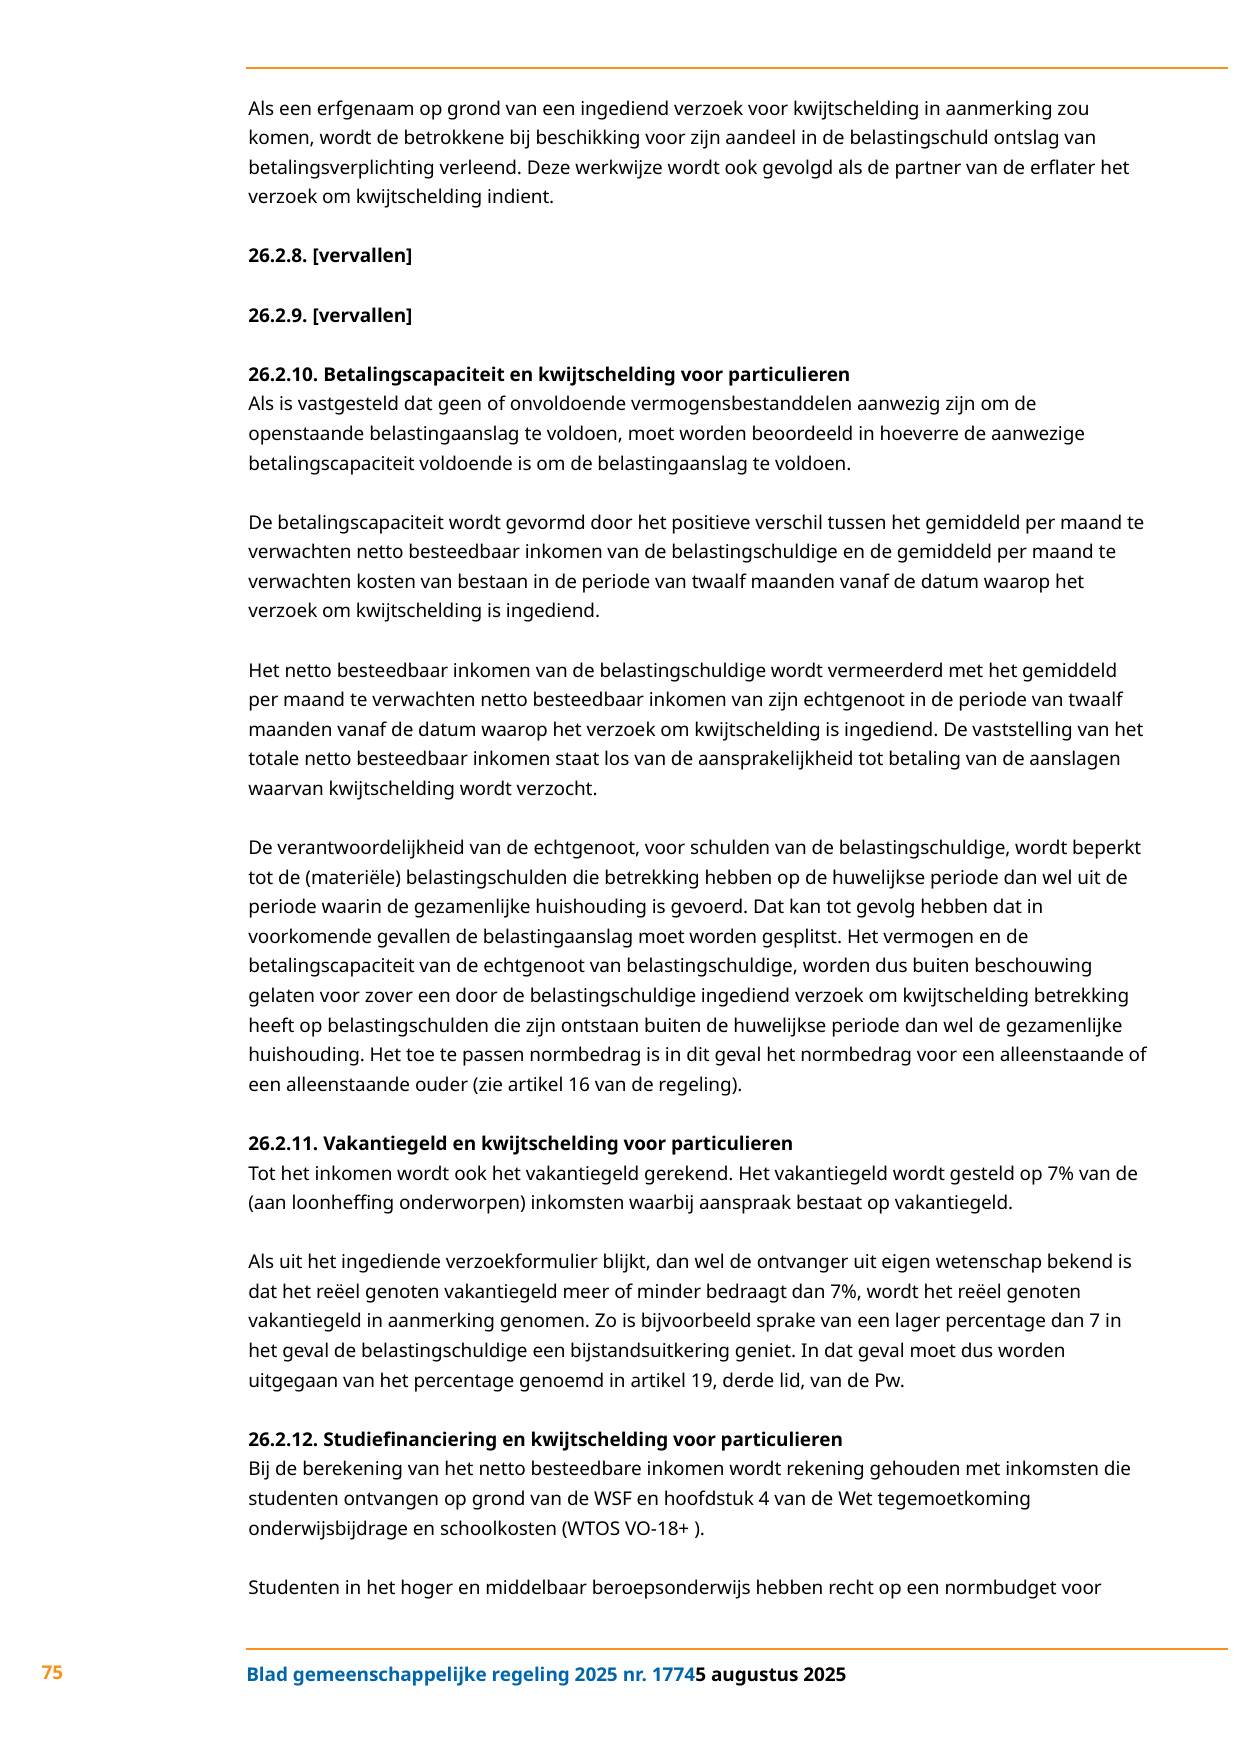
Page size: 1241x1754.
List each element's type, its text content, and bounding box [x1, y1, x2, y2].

text Het netto besteedbaar inkomen van de belastingschuldige wordt vermeerderd met het gemiddeld per maand te verwachten netto besteedbaar inkomen van zijn echtgenoot in de periode van twaalf maanden vanaf de datum waarop het verzoek om kwijtschelding is ingediend. De vaststelling van het totale netto besteedbaar inkomen staat los van de aansprakelijkheid tot betaling van de aanslagen waarvan kwijtschelding wordt verzocht. [248, 657, 1152, 801]
text Als is vastgesteld dat geen of onvoldoende vermogensbestanddelen aanwezig zijn om de openstaande belastingaanslag te voldoen, moet worden beoordeeld in hoeverre de aanwezige betalingscapaciteit voldoende is om de belastingaanslag te voldoen. [248, 391, 1152, 476]
picture [41, 47, 231, 172]
text 26.2.11. Vakantiegeld en kwijtschelding voor particulieren [248, 1130, 1152, 1156]
text 26.2.9. [vervallen] [248, 302, 1152, 328]
text De verantwoordelijkheid van de echtgenoot, voor schulden van de belastingschuldige, wordt beperkt tot de (materiële) belastingschulden die betrekking hebben op de huwelijkse periode dan wel uit de periode waarin de gezamenlijke huishouding is gevoerd. Dat kan tot gevolg hebben dat in voorkomende gevallen de belastingaanslag moet worden gesplitst. Het vermogen en de betalingscapaciteit van de echtgenoot van belastingschuldige, worden dus buiten beschouwing gelaten voor zover een door de belastingschuldige ingediend verzoek om kwijtschelding betrekking heeft op belastingschulden die zijn ontstaan buiten de huwelijkse periode dan wel de gezamenlijke huishouding. Het toe te passen normbedrag is in dit geval het normbedrag voor een alleenstaande of een alleenstaande ouder (zie artikel 16 van de regeling). [248, 834, 1152, 1097]
text De betalingscapaciteit wordt gevormd door het positieve verschil tussen het gemiddeld per maand te verwachten netto besteedbaar inkomen van de belastingschuldige en de gemiddeld per maand te verwachten kosten van bestaan in de periode van twaalf maanden vanaf de datum waarop het verzoek om kwijtschelding is ingediend. [248, 509, 1152, 623]
text Studenten in het hoger en middelbaar beroepsonderwijs hebben recht op een normbudget voor [248, 1574, 1152, 1600]
text 26.2.12. Studiefinanciering en kwijtschelding voor particulieren [248, 1426, 1152, 1452]
text 26.2.10. Betalingscapaciteit en kwijtschelding voor particulieren [248, 361, 1152, 387]
text 26.2.8. [vervallen] [248, 243, 1152, 268]
text Tot het inkomen wordt ook het vakantiegeld gerekend. Het vakantiegeld wordt gesteld op 7% van de (aan loonheffing onderworpen) inkomsten waarbij aanspraak bestaat op vakantiegeld. [248, 1160, 1152, 1215]
text Als uit het ingediende verzoekformulier blijkt, dan wel de ontvanger uit eigen wetenschap bekend is dat het reëel genoten vakantiegeld meer of minder bedraagt dan 7%, wordt het reëel genoten vakantiegeld in aanmerking genomen. Zo is bijvoorbeeld sprake van een lager percentage dan 7 in het geval de belastingschuldige een bijstandsuitkering geniet. In dat geval moet dus worden uitgegaan van het percentage genoemd in artikel 19, derde lid, van de Pw. [248, 1248, 1152, 1393]
text Als een erfgenaam op grond van een ingediend verzoek voor kwijtschelding in aanmerking zou komen, wordt de betrokkene bij beschikking voor zijn aandeel in de belastingschuld ontslag van betalingsverplichting verleend. Deze werkwijze wordt ook gevolgd als de partner van de erflater het verzoek om kwijtschelding indient. [248, 95, 1152, 209]
text Bij de berekening van het netto besteedbare inkomen wordt rekening gehouden met inkomsten die studenten ontvangen op grond van de WSF en hoofdstuk 4 van de Wet tegemoetkoming onderwijsbijdrage en schoolkosten (WTOS VO-18+ ). [248, 1456, 1152, 1541]
